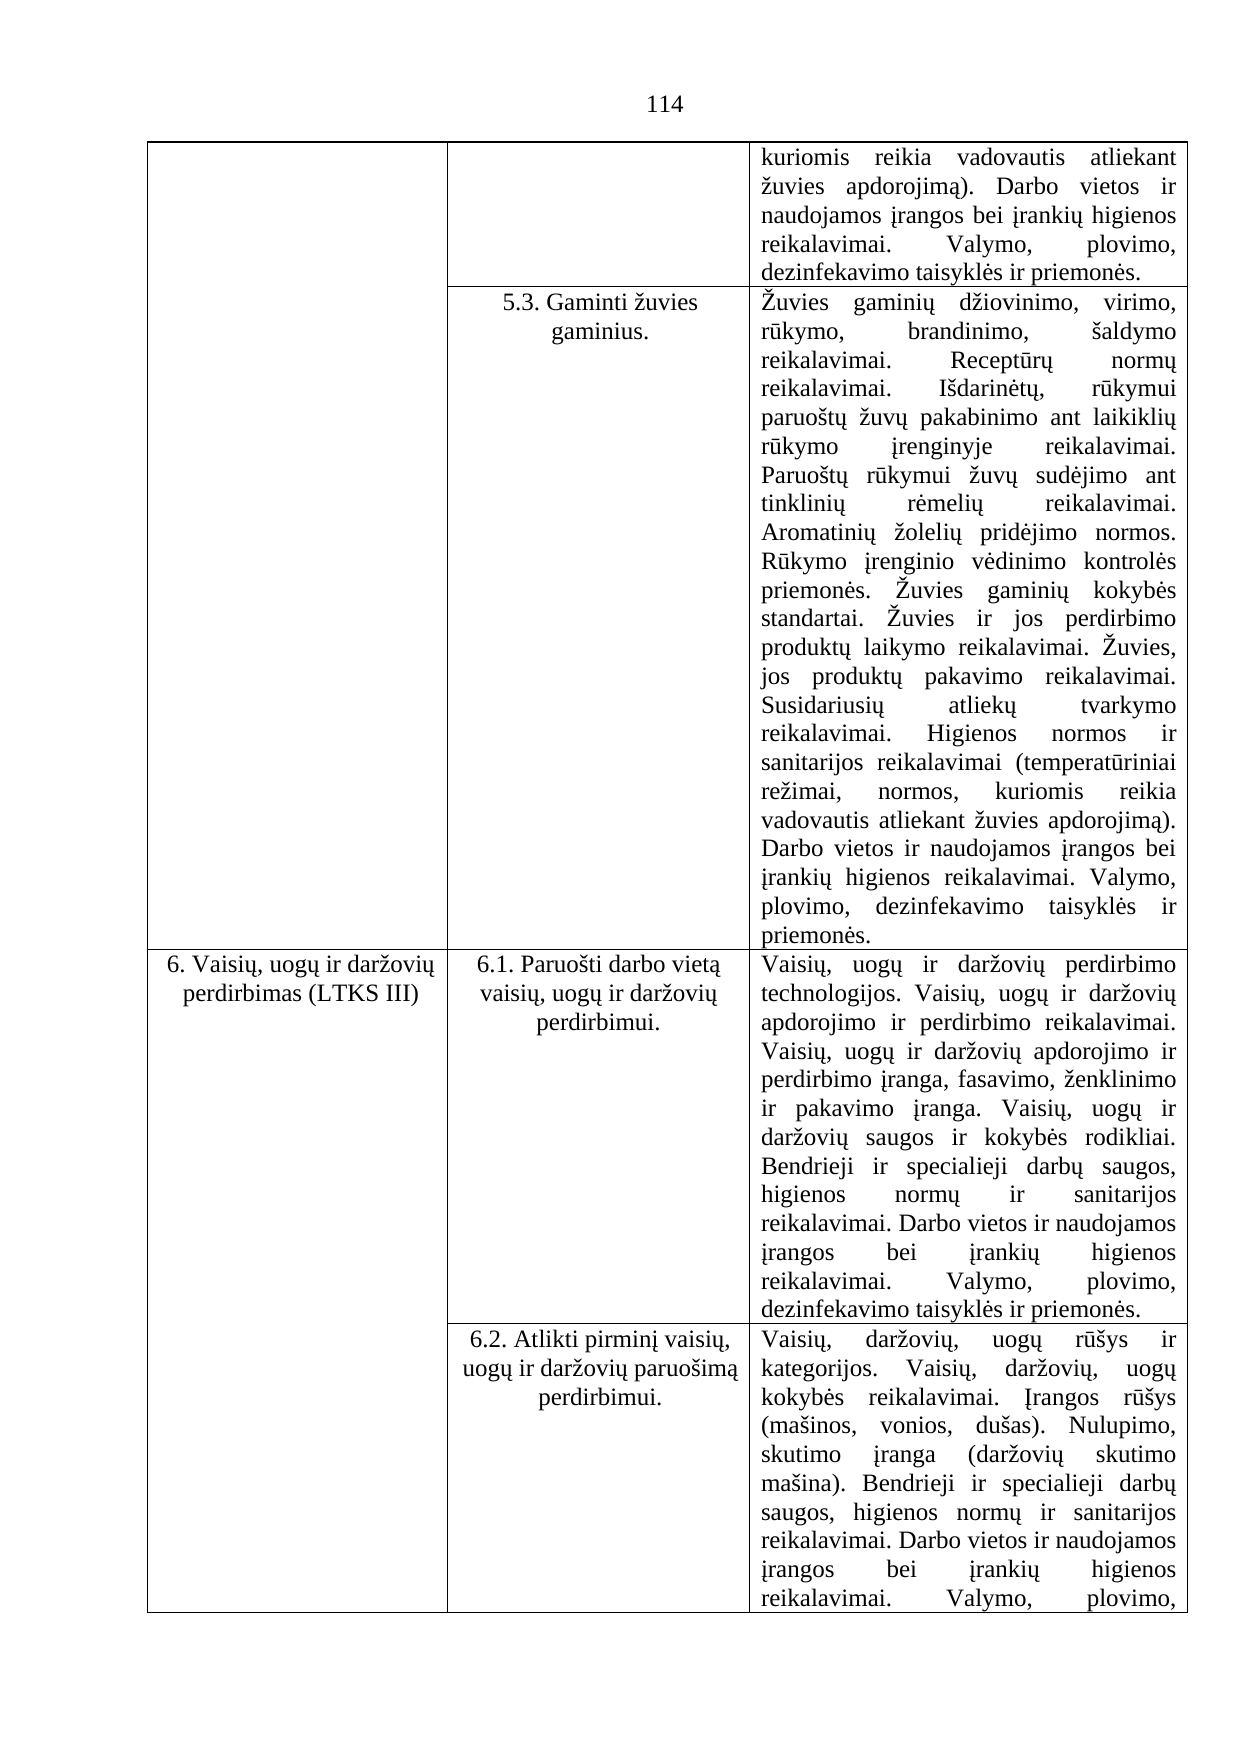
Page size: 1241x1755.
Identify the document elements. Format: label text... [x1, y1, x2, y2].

table_cell [148, 143, 447, 948]
table_cell [448, 143, 749, 286]
table_cell Vaisių, daržovių, uogų rūšys ir kategorijos. Vaisių, daržovių, uogų kokybės reikalavimai. Įrangos rūšys (mašinos, vonios, dušas). Nulupimo, skutimo įranga (daržovių skutimo mašina). Bendrieji ir specialieji darbų saugos, higienos normų ir sanitarijos reikalavimai. Darbo vietos ir naudojamos įrangos bei įrankių higienos reikalavimai. Valymo, plovimo, [750, 1324, 1187, 1612]
table_cell Vaisių, uogų ir daržovių perdirbimo technologijos. Vaisių, uogų ir daržovių apdorojimo ir perdirbimo reikalavimai. Vaisių, uogų ir daržovių apdorojimo ir perdirbimo įranga, fasavimo, ženklinimo ir pakavimo įranga. Vaisių, uogų ir daržovių saugos ir kokybės rodikliai. Bendrieji ir specialieji darbų saugos, higienos normų ir sanitarijos reikalavimai. Darbo vietos ir naudojamos įrangos bei įrankių higienos reikalavimai. Valymo, plovimo, dezinfekavimo taisyklės ir priemonės. [750, 950, 1187, 1323]
table_cell 6.2. Atlikti pirminį vaisių, uogų ir daržovių paruošimą perdirbimui. [448, 1324, 749, 1612]
table_cell 6.1. Paruošti darbo vietą vaisių, uogų ir daržovių perdirbimui. [448, 950, 749, 1323]
table_cell 5.3. Gaminti žuvies gaminius. [448, 287, 749, 948]
table_cell Žuvies gaminių džiovinimo, virimo, rūkymo, brandinimo, šaldymo reikalavimai. Receptūrų normų reikalavimai. Išdarinėtų, rūkymui paruoštų žuvų pakabinimo ant laikiklių rūkymo įrenginyje reikalavimai. Paruoštų rūkymui žuvų sudėjimo ant tinklinių rėmelių reikalavimai. Aromatinių žolelių pridėjimo normos. Rūkymo įrenginio vėdinimo kontrolės priemonės. Žuvies gaminių kokybės standartai. Žuvies ir jos perdirbimo produktų laikymo reikalavimai. Žuvies, jos produktų pakavimo reikalavimai. Susidariusių atliekų tvarkymo reikalavimai. Higienos normos ir sanitarijos reikalavimai (temperatūriniai režimai, normos, kuriomis reikia vadovautis atliekant žuvies apdorojimą). Darbo vietos ir naudojamos įrangos bei įrankių higienos reikalavimai. Valymo, plovimo, dezinfekavimo taisyklės ir priemonės. [750, 287, 1187, 948]
table_cell kuriomis reikia vadovautis atliekant žuvies apdorojimą). Darbo vietos ir naudojamos įrangos bei įrankių higienos reikalavimai. Valymo, plovimo, dezinfekavimo taisyklės ir priemonės. [750, 143, 1187, 286]
table_cell 6. Vaisių, uogų ir daržovių perdirbimas (LTKS III) [148, 950, 447, 1612]
